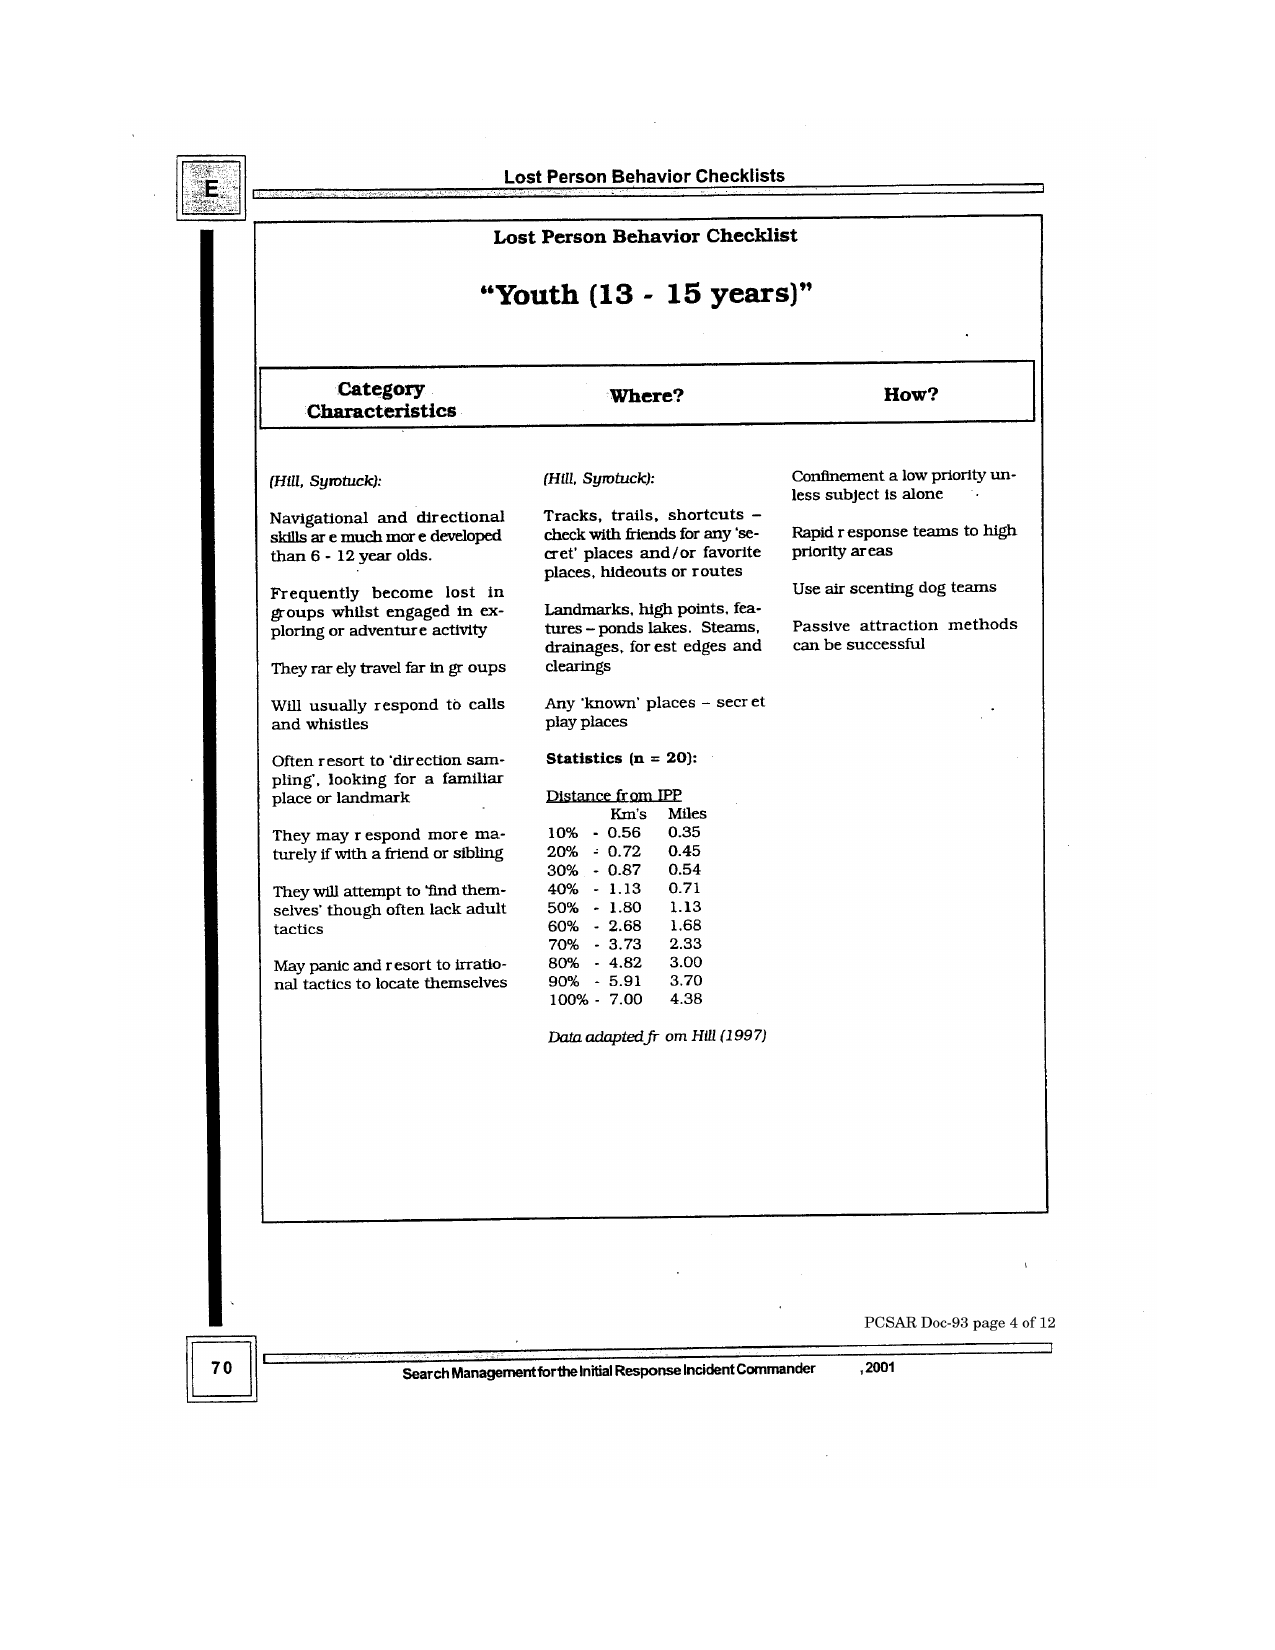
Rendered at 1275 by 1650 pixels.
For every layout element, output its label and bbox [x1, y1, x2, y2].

picture [118, 118, 1157, 1488]
